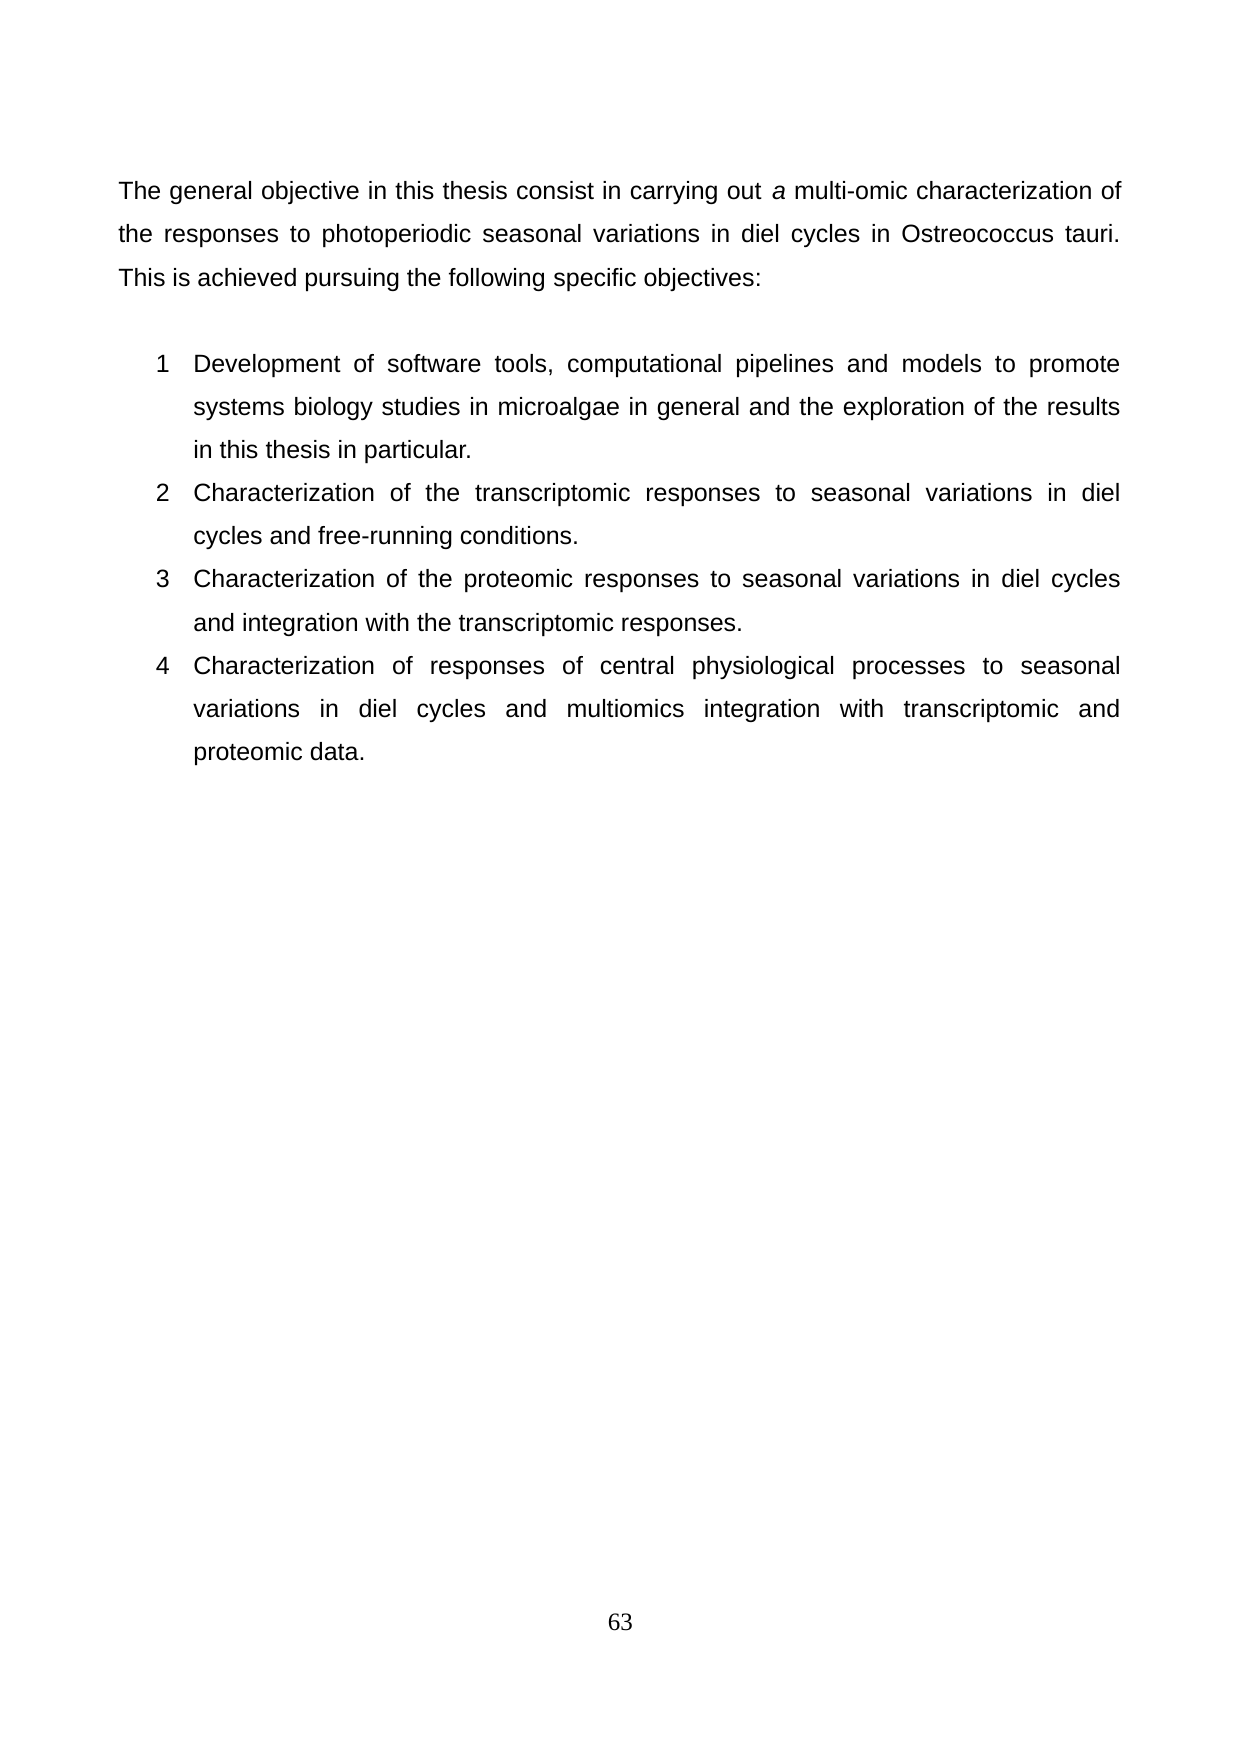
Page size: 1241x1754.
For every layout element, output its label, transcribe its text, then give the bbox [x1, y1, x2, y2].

list Characterization of responses of central physiological processes to seasonal variations in diel cycles and multiomics integration with transcriptomic and proteomic data. [156, 651, 1122, 766]
list Development of software tools, computational pipelines and models to promote systems biology studies in microalgae in general and the exploration of the results in this thesis in particular. [156, 349, 1122, 464]
list Characterization of the transcriptomic responses to seasonal variations in diel cycles and free-running conditions. [156, 478, 1122, 550]
text The general objective in this thesis consist in carrying out a multi-omic characterization of the responses to photoperiodic seasonal variations in diel cycles in Ostreococcus tauri. This is achieved pursuing the following specific objectives: [118, 176, 1122, 334]
list Characterization of the proteomic responses to seasonal variations in diel cycles and integration with the transcriptomic responses. [156, 564, 1122, 636]
